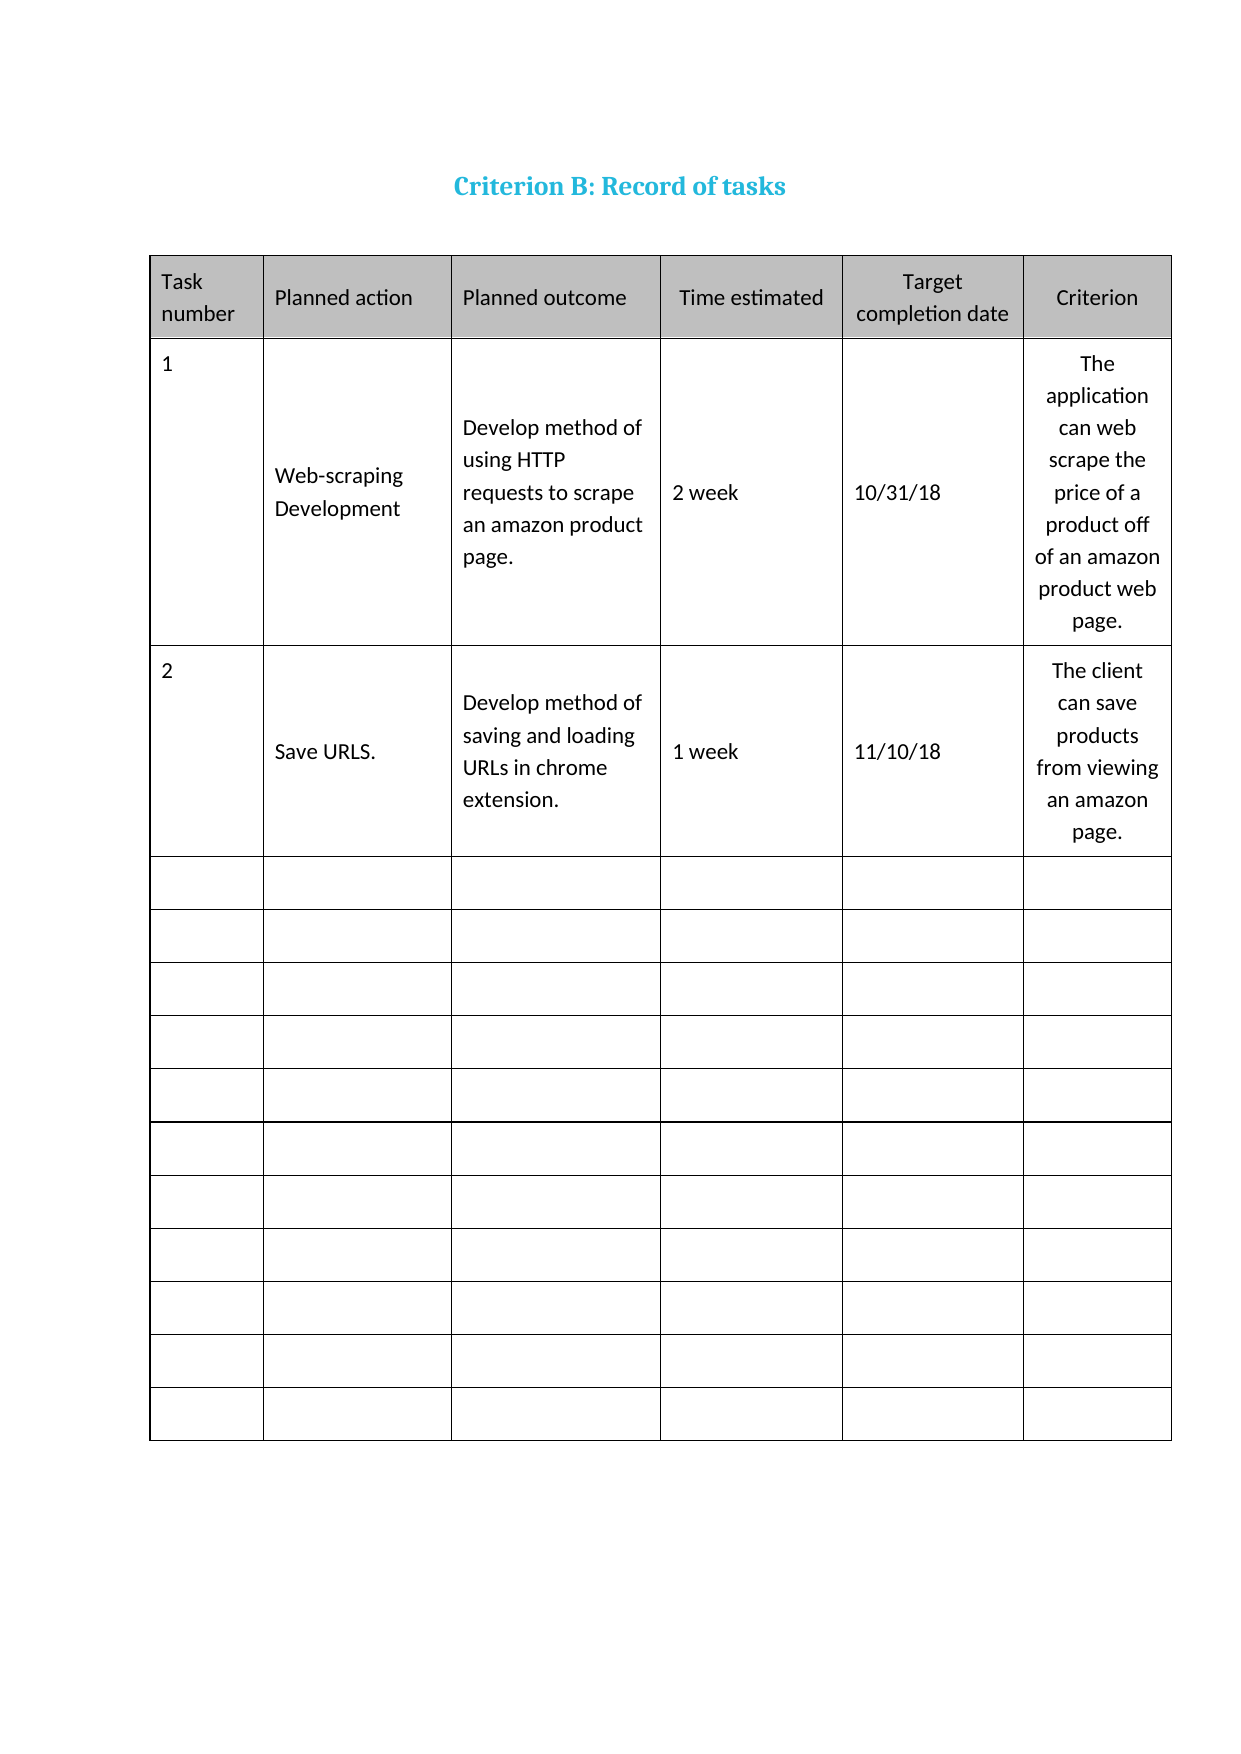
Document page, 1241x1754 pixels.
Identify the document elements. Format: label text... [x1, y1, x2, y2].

table_cell 11/10/18 [843, 646, 1023, 856]
table_cell [843, 1069, 1023, 1121]
table_cell [661, 857, 842, 909]
table_cell [263, 1441, 475, 1490]
table_cell The client can save products from viewing an amazon page. [1024, 646, 1171, 856]
table_cell [843, 1282, 1023, 1334]
table_cell [264, 1335, 451, 1387]
table_cell [264, 910, 451, 962]
table_header [451, 207, 475, 255]
table_cell [661, 1123, 842, 1174]
table_cell [151, 1069, 263, 1121]
table_cell [661, 963, 842, 1015]
table_cell Develop method of saving and loading URLs in chrome extension. [452, 646, 660, 856]
table_header [517, 207, 611, 255]
table_cell The application can web scrape the price of a product off of an amazon product web page. [1024, 339, 1171, 645]
table_cell [843, 1388, 1023, 1440]
table_cell [1024, 1069, 1171, 1121]
table_cell [151, 857, 263, 909]
table_cell [264, 857, 451, 909]
table_cell [1024, 1016, 1171, 1068]
table_cell [1024, 910, 1171, 962]
table_cell [661, 1335, 842, 1387]
table_cell [1024, 1335, 1171, 1387]
table_cell [475, 1441, 517, 1490]
table_cell [1024, 857, 1171, 909]
table_cell Planned action [264, 256, 451, 337]
table_cell [452, 1282, 660, 1334]
table_cell 1 [151, 339, 263, 645]
table_cell [264, 1016, 451, 1068]
table_cell [452, 910, 660, 962]
table_header [1023, 207, 1172, 255]
table_cell [843, 1335, 1023, 1387]
table_cell [661, 1229, 842, 1281]
table_header [754, 207, 842, 255]
table_cell Time estimated [661, 256, 842, 337]
table_cell [151, 1229, 263, 1281]
table_cell [151, 1282, 263, 1334]
table_cell [264, 1123, 451, 1174]
table_cell [264, 1229, 451, 1281]
table_cell [452, 1123, 660, 1174]
table_cell [958, 1441, 1023, 1490]
table_cell 1 week [661, 646, 842, 856]
table_cell [452, 1335, 660, 1387]
table_cell [151, 1388, 263, 1440]
table_header [263, 207, 415, 255]
table_cell [151, 963, 263, 1015]
table_header [842, 207, 847, 255]
table_cell [661, 1388, 842, 1440]
table_cell [843, 1176, 1023, 1228]
table_cell [843, 910, 1023, 962]
table_cell [151, 1123, 263, 1174]
table_cell [452, 963, 660, 1015]
table_cell [661, 1282, 842, 1334]
table_cell [264, 1282, 451, 1334]
table_cell [151, 1016, 263, 1068]
table_cell [843, 1016, 1023, 1068]
table_cell [843, 1123, 1023, 1174]
table_header [150, 207, 263, 255]
table_header [475, 207, 517, 255]
table_cell [1024, 1176, 1171, 1228]
table_cell [754, 1441, 847, 1490]
table_header [661, 207, 754, 255]
table_cell [151, 1176, 263, 1228]
table_cell [452, 857, 660, 909]
table_header [611, 207, 661, 255]
table_cell 2 week [661, 339, 842, 645]
table_cell [264, 1176, 451, 1228]
table_header [415, 207, 451, 255]
table_cell [661, 1069, 842, 1121]
table_cell [843, 963, 1023, 1015]
table_cell [1024, 1282, 1171, 1334]
subtitle Criterion B: Record of tasks [150, 171, 1090, 202]
table_cell [1024, 1123, 1171, 1174]
table_cell Criterion [1024, 256, 1171, 337]
table_cell Task number [151, 256, 263, 337]
table_cell [264, 963, 451, 1015]
table_cell [611, 1441, 754, 1490]
table_cell [452, 1069, 660, 1121]
table_cell [151, 910, 263, 962]
table_cell Target completion date [843, 256, 1023, 337]
table_cell [847, 1441, 958, 1490]
table_cell [517, 1441, 611, 1490]
table_cell [452, 1176, 660, 1228]
table_cell 2 [151, 646, 263, 856]
table_header [958, 207, 1023, 255]
table_cell [1024, 963, 1171, 1015]
table_cell Develop method of using HTTP requests to scrape an amazon product page. [452, 339, 660, 645]
table_cell [843, 857, 1023, 909]
table_cell [452, 1388, 660, 1440]
table_cell [1023, 1441, 1172, 1490]
table_cell Planned outcome [452, 256, 660, 337]
table_cell [1024, 1229, 1171, 1281]
table_cell [661, 910, 842, 962]
table_cell [452, 1229, 660, 1281]
table_cell 10/31/18 [843, 339, 1023, 645]
table_cell [264, 1388, 451, 1440]
table_cell [661, 1176, 842, 1228]
table_header [847, 207, 958, 255]
table_cell [1024, 1388, 1171, 1440]
table_cell [661, 1016, 842, 1068]
table_cell Web-scraping Development [264, 339, 451, 645]
table_cell [151, 1335, 263, 1387]
table_cell [150, 1441, 263, 1490]
table_cell [452, 1016, 660, 1068]
table_cell Save URLS. [264, 646, 451, 856]
table_cell [843, 1229, 1023, 1281]
table_cell [264, 1069, 451, 1121]
